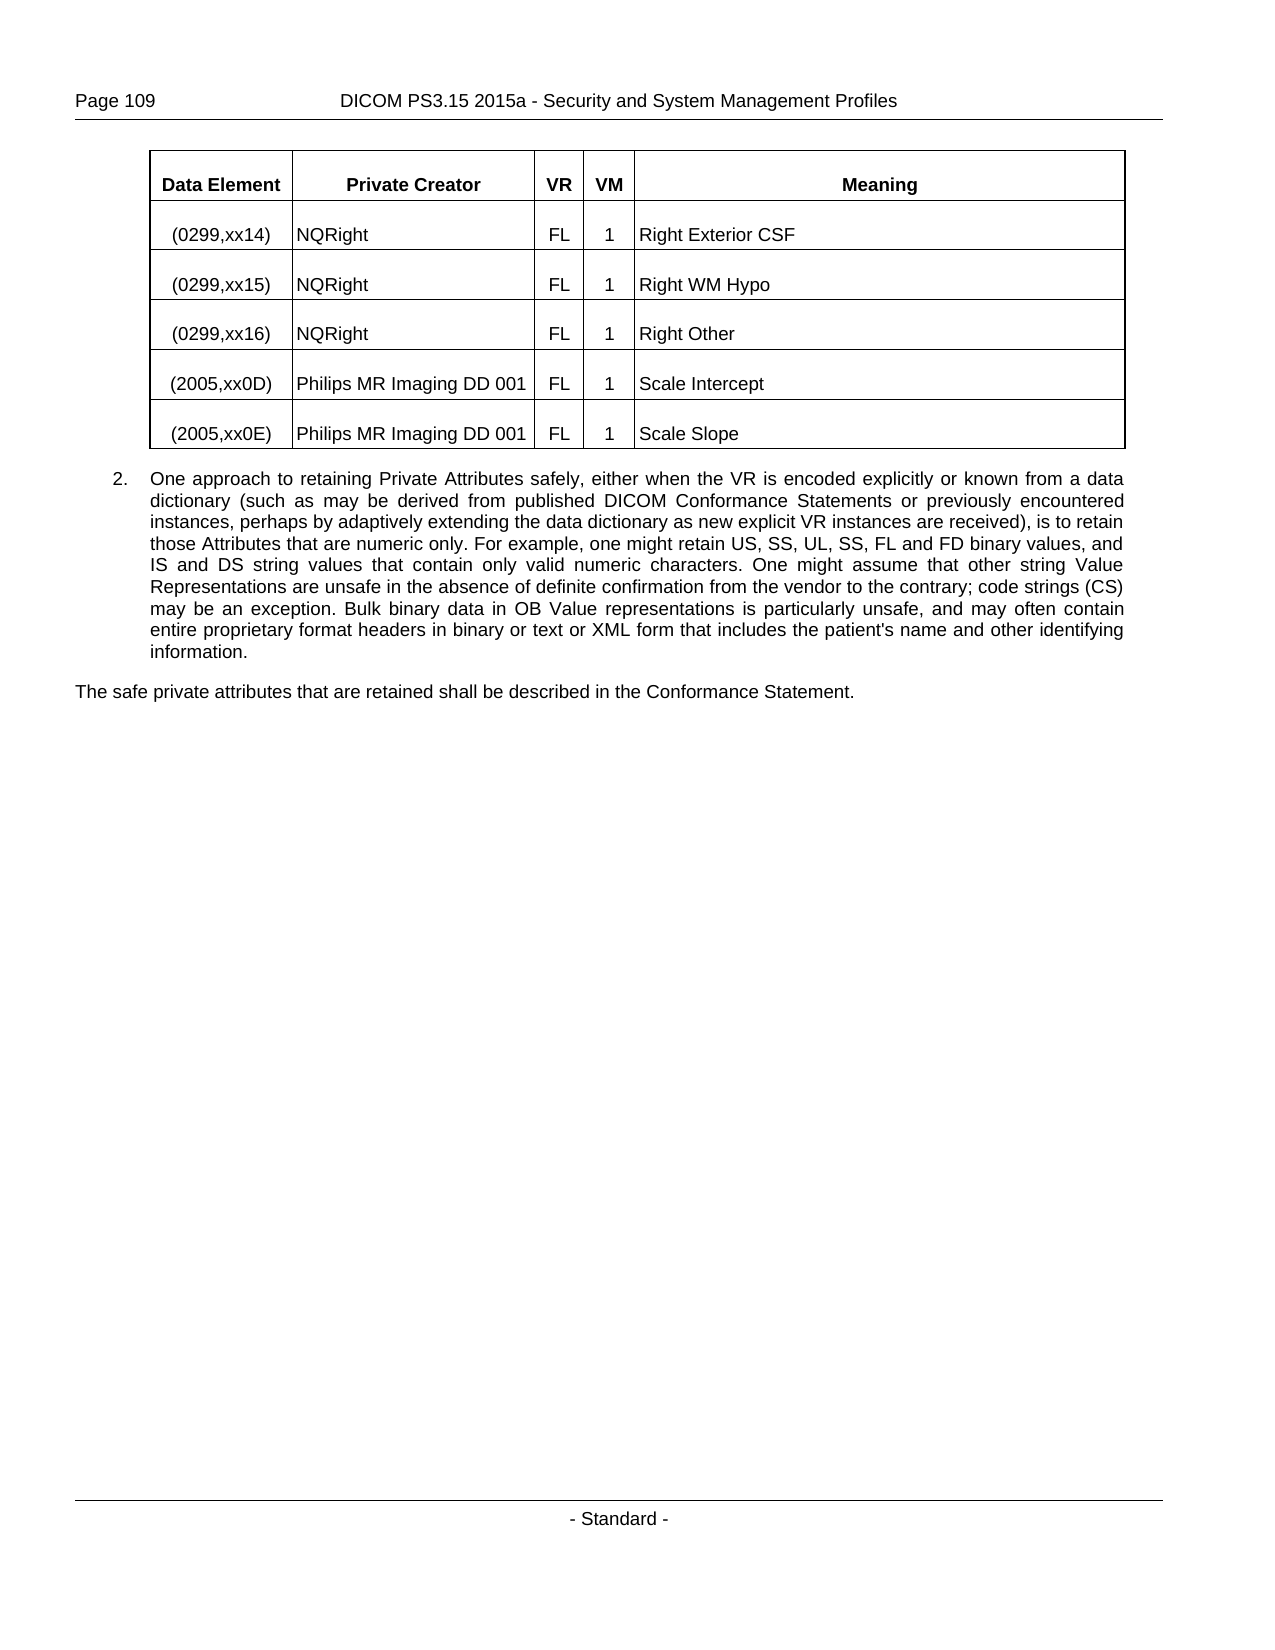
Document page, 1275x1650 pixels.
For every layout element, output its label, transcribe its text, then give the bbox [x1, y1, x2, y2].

text The safe private attributes that are retained shall be described in the Conformance Statement. [75, 681, 1162, 702]
table_cell Right Other [635, 300, 1124, 349]
table_header Meaning [635, 151, 1124, 200]
table_cell Scale Intercept [635, 350, 1124, 398]
table_cell (0299,xx14) [151, 201, 292, 249]
table_header Data Element [151, 151, 292, 200]
table_cell (2005,xx0D) [151, 350, 292, 398]
table_cell NQRight [293, 201, 534, 249]
table_cell 1 [584, 201, 634, 249]
table_cell Right WM Hypo [635, 250, 1124, 299]
table_cell Right Exterior CSF [635, 201, 1124, 249]
table_header VM [584, 151, 634, 200]
table_cell 1 [584, 250, 634, 299]
table_cell Philips MR Imaging DD 001 [293, 400, 534, 448]
table_cell FL [535, 400, 583, 448]
list One approach to retaining Private Attributes safely, either when the VR is encoded explicitly or known from a data dictionary (such as may be derived from published DICOM Conformance Statements or previously encountered instances, perhaps by adaptively extending the data dictionary as new explicit VR instances are received), is to retain those Attributes that are numeric only. For example, one might retain US, SS, UL, SS, FL and FD binary values, and IS and DS string values that contain only valid numeric characters. One might assume that other string Value Representations are unsafe in the absence of definite confirmation from the vendor to the contrary; code strings (CS) may be an exception. Bulk binary data in OB Value representations is particularly unsafe, and may often contain entire proprietary format headers in binary or text or XML form that includes the patient's name and other identifying information. [112, 468, 1125, 662]
table_cell (0299,xx15) [151, 250, 292, 299]
table_cell (0299,xx16) [151, 300, 292, 349]
table_cell FL [535, 350, 583, 398]
table_header Private Creator [293, 151, 534, 200]
table_header VR [535, 151, 583, 200]
table_cell 1 [584, 400, 634, 448]
table_cell FL [535, 300, 583, 349]
table_cell Scale Slope [635, 400, 1124, 448]
table_cell 1 [584, 300, 634, 349]
table_cell 1 [584, 350, 634, 398]
table_cell NQRight [293, 300, 534, 349]
table_cell FL [535, 201, 583, 249]
table_cell Philips MR Imaging DD 001 [293, 350, 534, 398]
table_cell (2005,xx0E) [151, 400, 292, 448]
table_cell FL [535, 250, 583, 299]
table_cell NQRight [293, 250, 534, 299]
